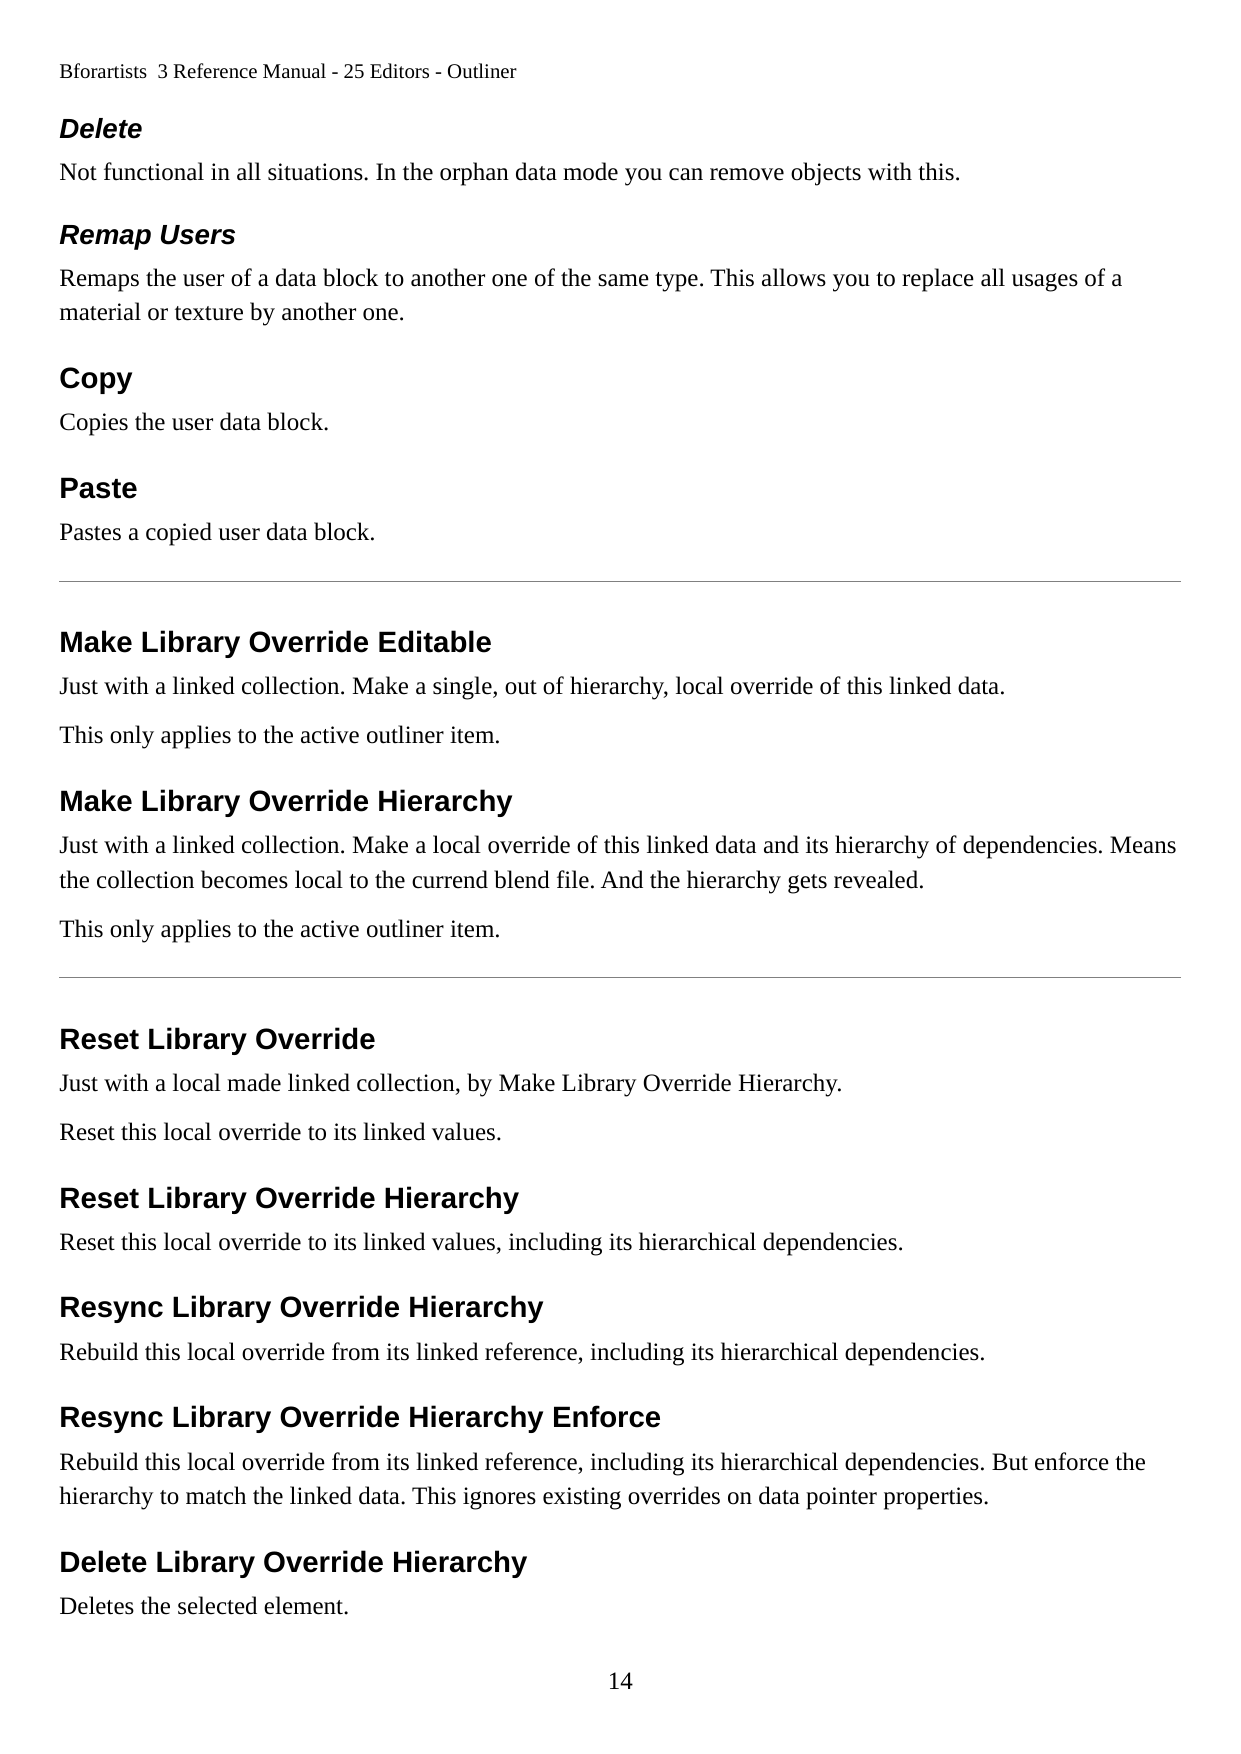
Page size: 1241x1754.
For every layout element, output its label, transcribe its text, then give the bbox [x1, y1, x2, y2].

subtitle Reset Library Override Hierarchy [59, 1181, 1181, 1214]
subtitle Delete [59, 113, 1181, 144]
subtitle Make Library Override Editable [59, 625, 1181, 659]
text Copies the user data block. [59, 407, 1181, 436]
text Reset this local override to its linked values. [59, 1117, 1181, 1146]
text This only applies to the active outliner item. [59, 914, 1181, 942]
subtitle Reset Library Override [59, 1022, 1181, 1055]
text This only applies to the active outliner item. [59, 720, 1181, 749]
subtitle Paste [59, 471, 1181, 505]
text Reset this local override to its linked values, including its hierarchical dependencies. [59, 1227, 1181, 1256]
text Pastes a copied user data block. [59, 517, 1181, 546]
text Rebuild this local override from its linked reference, including its hierarchical dependencies. But enforce the hierarchy to match the linked data. This ignores existing overrides on data pointer properties. [59, 1447, 1181, 1510]
text Just with a linked collection. Make a local override of this linked data and its hierarchy of dependencies. Means the collection becomes local to the currend blend file. And the hierarchy gets revealed. [59, 830, 1181, 893]
text Deletes the selected element. [59, 1591, 1181, 1620]
subtitle Remap Users [59, 218, 1181, 250]
subtitle Resync Library Override Hierarchy [59, 1290, 1181, 1324]
text Not functional in all situations. In the orphan data mode you can remove objects with this. [59, 157, 1181, 186]
text Just with a local made linked collection, by Make Library Override Hierarchy. [59, 1068, 1181, 1097]
subtitle Delete Library Override Hierarchy [59, 1545, 1181, 1578]
subtitle Make Library Override Hierarchy [59, 784, 1181, 818]
text Remaps the user of a data block to another one of the same type. This allows you to replace all usages of a material or texture by another one. [59, 263, 1181, 326]
text Rebuild this local override from its linked reference, including its hierarchical dependencies. [59, 1337, 1181, 1365]
subtitle Copy [59, 361, 1181, 395]
subtitle Resync Library Override Hierarchy Enforce [59, 1400, 1181, 1434]
text Just with a linked collection. Make a single, out of hierarchy, local override of this linked data. [59, 671, 1181, 700]
